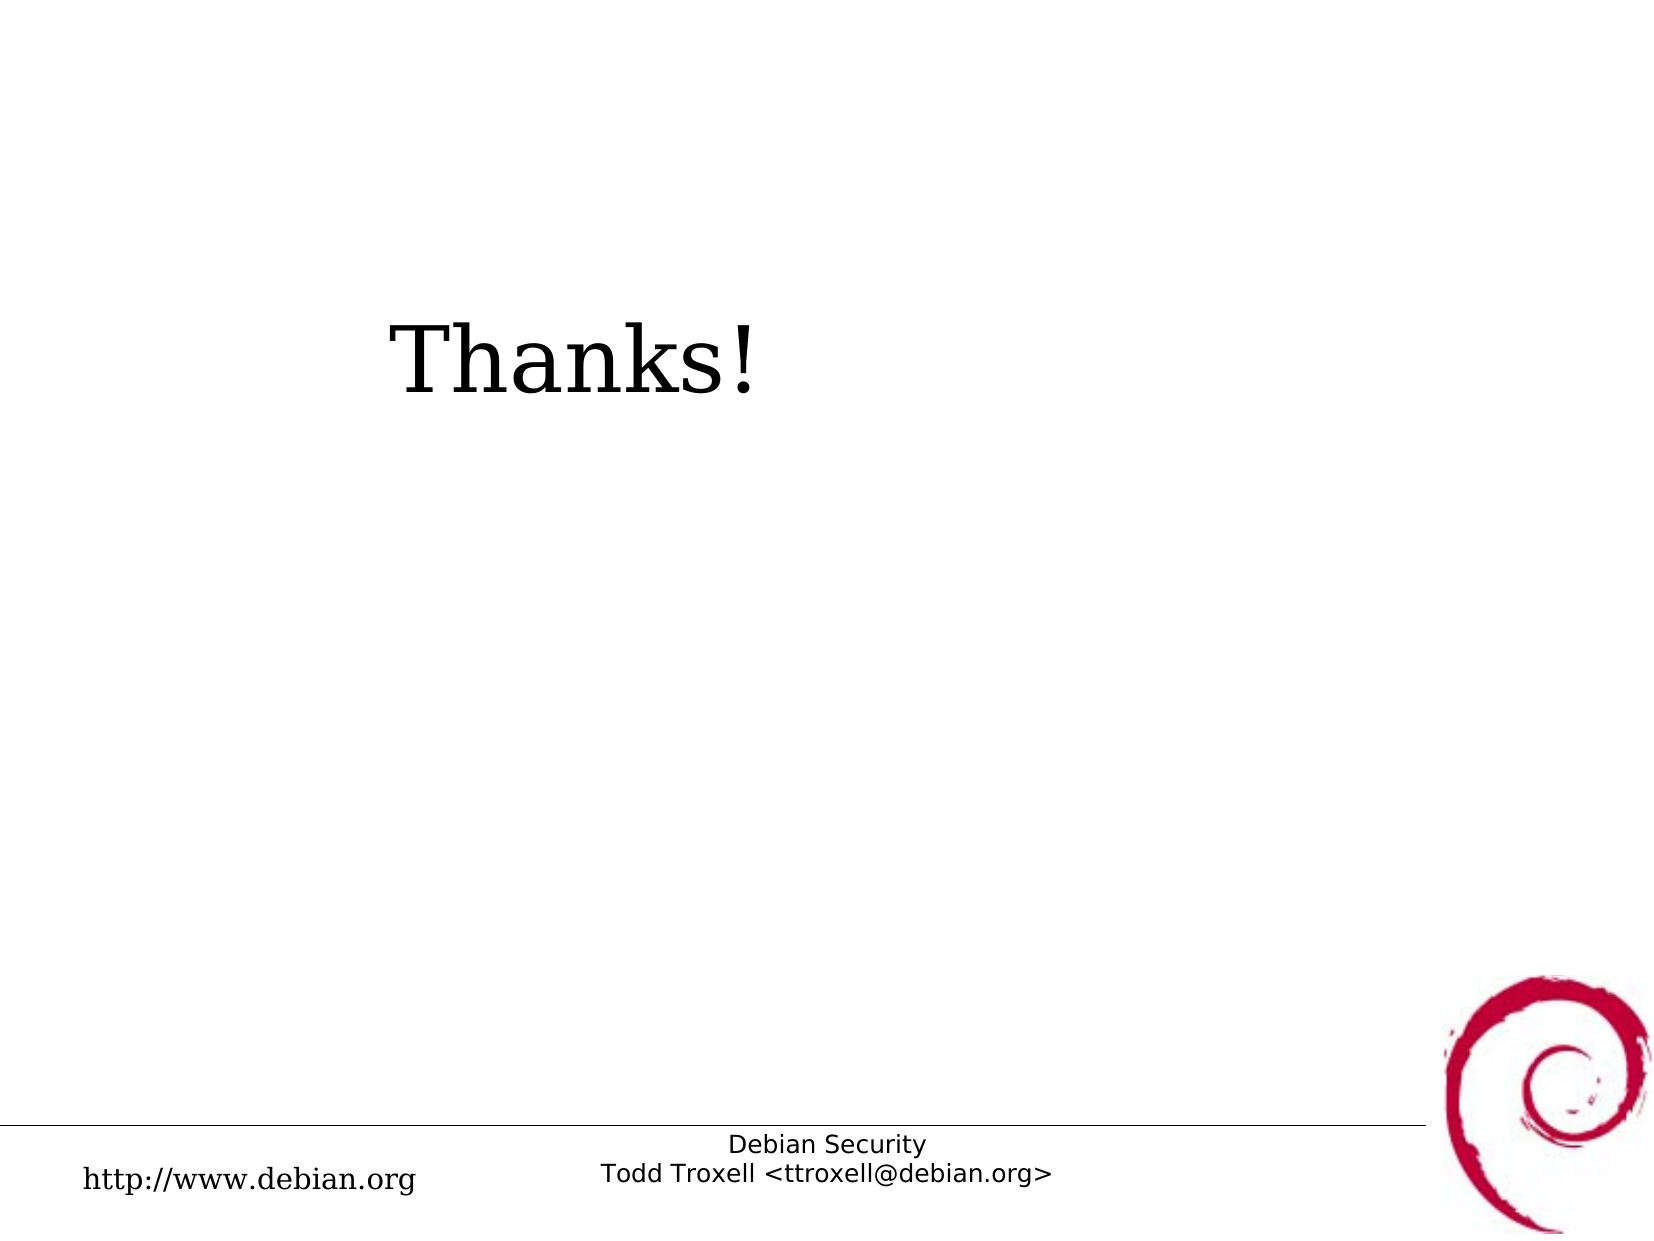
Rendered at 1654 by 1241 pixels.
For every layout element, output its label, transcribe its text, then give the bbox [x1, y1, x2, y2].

picture [1443, 975, 1654, 1234]
text_box Thanks! [375, 300, 1276, 676]
